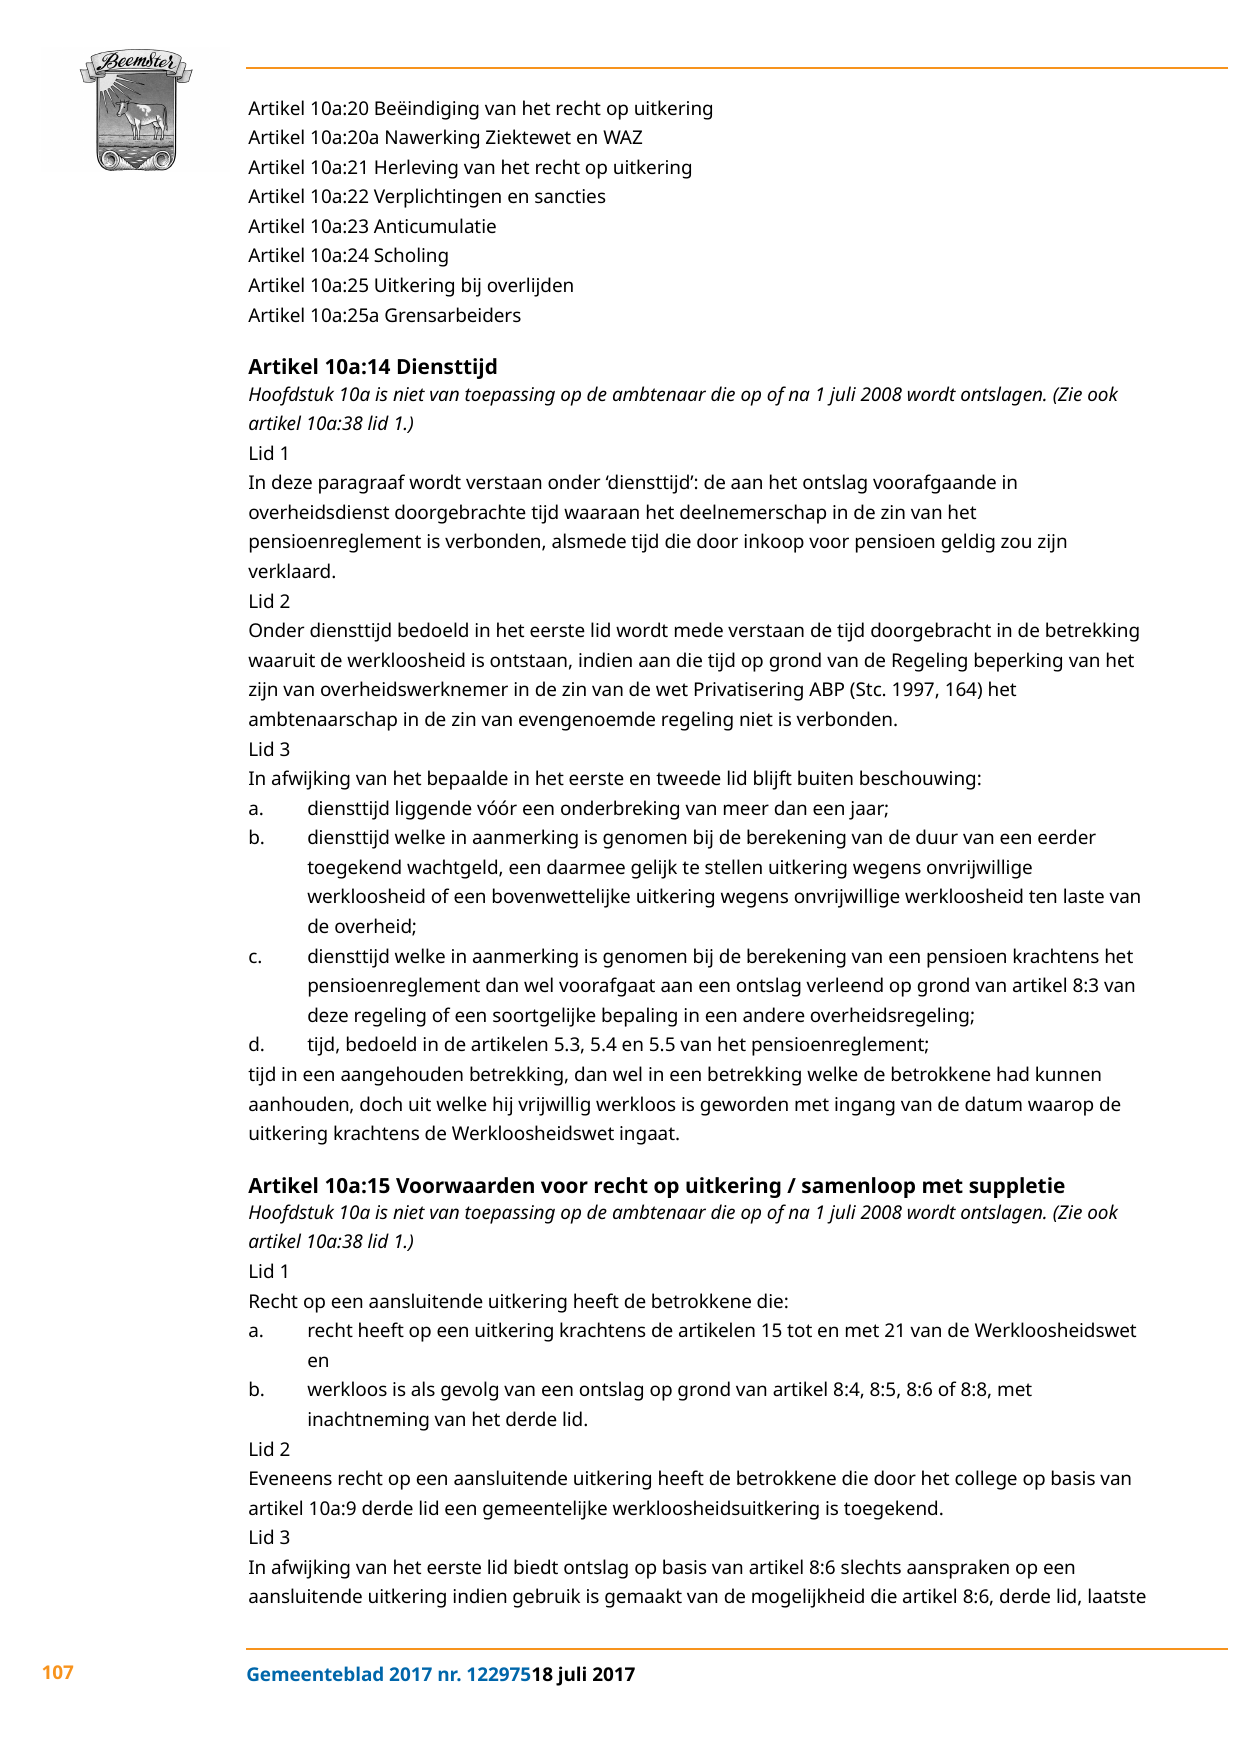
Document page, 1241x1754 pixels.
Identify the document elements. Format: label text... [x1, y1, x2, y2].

text Recht op een aansluitende uitkering heeft de betrokkene die: [248, 1288, 1152, 1314]
picture [41, 47, 231, 172]
text Hoofdstuk 10a is niet van toepassing op de ambtenaar die op of na 1 juli 2008 wordt ontslagen. (Zie ook artikel 10a:38 lid 1.) [248, 1199, 1152, 1254]
text Artikel 10a:21 Herleving van het recht op uitkering [248, 154, 1152, 180]
list recht heeft op een uitkering krachtens de artikelen 15 tot en met 21 van de Werkloosheidswet en [248, 1317, 1152, 1373]
list diensttijd liggende vóór een onderbreking van meer dan een jaar; [248, 795, 1152, 821]
text Lid 3 [248, 1524, 1152, 1550]
text Lid 1 [248, 1258, 1152, 1284]
text Artikel 10a:14 Diensttijd [248, 352, 1152, 381]
list diensttijd welke in aanmerking is genomen bij de berekening van de duur van een eerder toegekend wachtgeld, een daarmee gelijk te stellen uitkering wegens onvrijwillige werkloosheid of een bovenwettelijke uitkering wegens onvrijwillige werkloosheid ten laste van de overheid; [248, 824, 1152, 939]
list werkloos is als gevolg van een ontslag op grond van artikel 8:4, 8:5, 8:6 of 8:8, met inachtneming van het derde lid. [248, 1377, 1152, 1432]
text Lid 1 [248, 440, 1152, 466]
text Artikel 10a:25 Uitkering bij overlijden [248, 272, 1152, 298]
text Artikel 10a:22 Verplichtingen en sancties [248, 183, 1152, 209]
text Artikel 10a:24 Scholing [248, 243, 1152, 268]
text Artikel 10a:23 Anticumulatie [248, 213, 1152, 239]
text In afwijking van het bepaalde in het eerste en tweede lid blijft buiten beschouwing: [248, 765, 1152, 791]
text Eveneens recht op een aansluitende uitkering heeft de betrokkene die door het college op basis van artikel 10a:9 derde lid een gemeentelijke werkloosheidsuitkering is toegekend. [248, 1465, 1152, 1521]
text tijd in een aangehouden betrekking, dan wel in een betrekking welke de betrokkene had kunnen aanhouden, doch uit welke hij vrijwillig werkloos is geworden met ingang van de datum waarop de uitkering krachtens de Werkloosheidswet ingaat. [248, 1061, 1152, 1146]
text Hoofdstuk 10a is niet van toepassing op de ambtenaar die op of na 1 juli 2008 wordt ontslagen. (Zie ook artikel 10a:38 lid 1.) [248, 381, 1152, 436]
text Artikel 10a:15 Voorwaarden voor recht op uitkering / samenloop met suppletie [248, 1171, 1152, 1199]
text Artikel 10a:20a Nawerking Ziektewet en WAZ [248, 124, 1152, 150]
list diensttijd welke in aanmerking is genomen bij de berekening van een pensioen krachtens het pensioenreglement dan wel voorafgaat aan een ontslag verleend op grond van artikel 8:3 van deze regeling of een soortgelijke bepaling in een andere overheidsregeling; [248, 943, 1152, 1028]
text In afwijking van het eerste lid biedt ontslag op basis van artikel 8:6 slechts aanspraken op een aansluitende uitkering indien gebruik is gemaakt van de mogelijkheid die artikel 8:6, derde lid, laatste [248, 1554, 1152, 1609]
text In deze paragraaf wordt verstaan onder ‘diensttijd’: de aan het ontslag voorafgaande in overheidsdienst doorgebrachte tijd waaraan het deelnemerschap in de zin van het pensioenreglement is verbonden, alsmede tijd die door inkoop voor pensioen geldig zou zijn verklaard. [248, 469, 1152, 584]
text Artikel 10a:20 Beëindiging van het recht op uitkering [248, 95, 1152, 121]
list tijd, bedoeld in de artikelen 5.3, 5.4 en 5.5 van het pensioenreglement; [248, 1032, 1152, 1057]
text Lid 2 [248, 588, 1152, 613]
text Lid 3 [248, 736, 1152, 761]
text Onder diensttijd bedoeld in het eerste lid wordt mede verstaan de tijd doorgebracht in de betrekking waaruit de werkloosheid is ontstaan, indien aan die tijd op grond van de Regeling beperking van het zijn van overheidswerknemer in de zin van de wet Privatisering ABP (Stc. 1997, 164) het ambtenaarschap in de zin van evengenoemde regeling niet is verbonden. [248, 617, 1152, 732]
text Lid 2 [248, 1436, 1152, 1462]
text Artikel 10a:25a Grensarbeiders [248, 302, 1152, 328]
